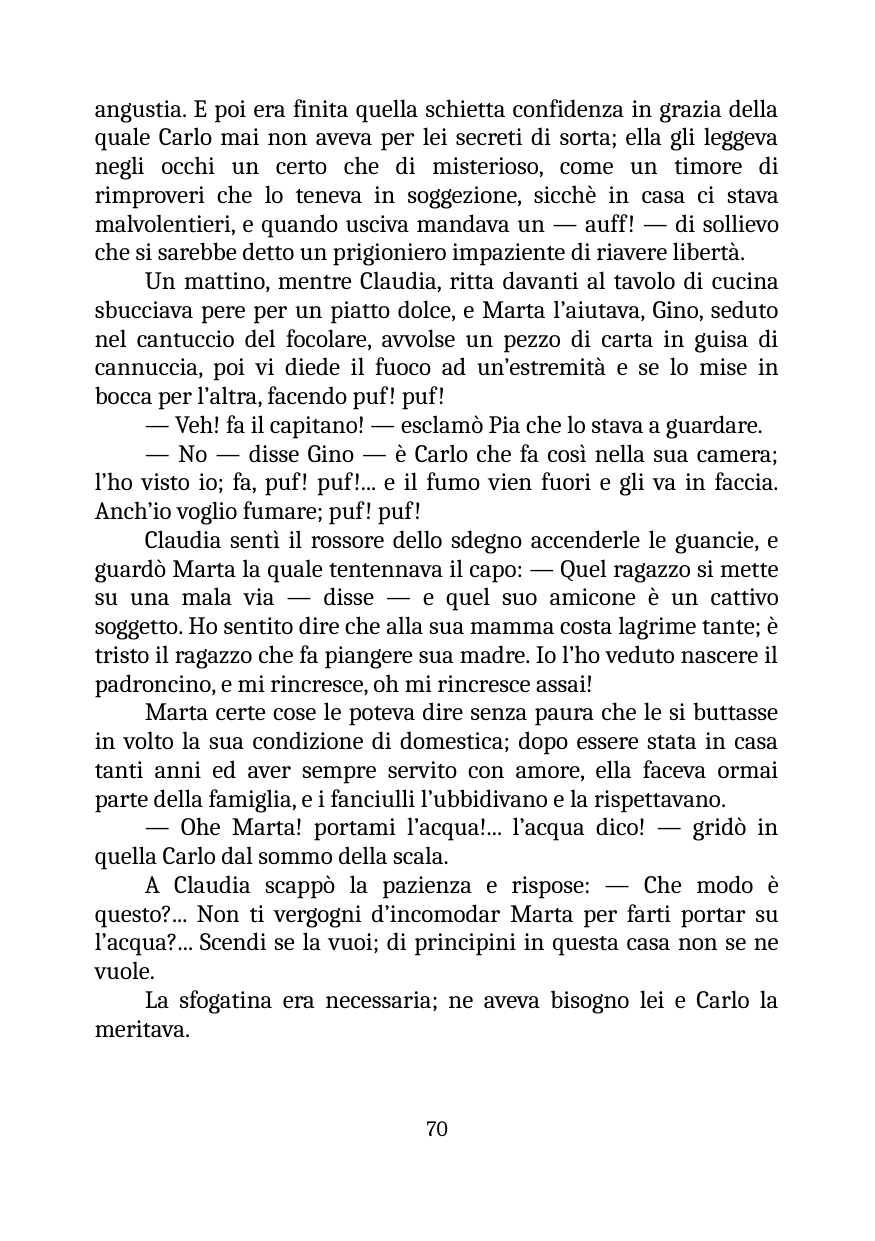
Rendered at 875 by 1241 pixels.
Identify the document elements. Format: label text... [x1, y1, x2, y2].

text Marta certe cose le poteva dire senza paura che le si buttasse in volto la sua condizione di domestica; dopo essere stata in casa tanti anni ed aver sempre servito con amore, ella faceva ormai parte della famiglia, e i fanciulli l’ubbidivano e la rispettavano. [94, 698, 779, 813]
text La sfogatina era necessaria; ne aveva bisogno lei e Carlo la meritava. [94, 986, 779, 1043]
text — Veh! fa il capitano! — esclamò Pia che lo stava a guardare. [94, 411, 779, 439]
text Un mattino, mentre Claudia, ritta davanti al tavolo di cucina sbucciava pere per un piatto dolce, e Marta l’aiutava, Gino, seduto nel cantuccio del focolare, avvolse un pezzo di carta in guisa di cannuccia, poi vi diede il fuoco ad un’estremità e se lo mise in bocca per l’altra, facendo puf! puf! [94, 267, 779, 411]
text Claudia sentì il rossore dello sdegno accenderle le guancie, e guardò Marta la quale tentennava il capo: — Quel ragazzo si mette su una mala via — disse — e quel suo amicone è un cattivo soggetto. Ho sentito dire che alla sua mamma costa lagrime tante; è tristo il ragazzo che fa piangere sua madre. Io l’ho veduto nascere il padroncino, e mi rincresce, oh mi rincresce assai! [94, 526, 779, 698]
text angustia. E poi era finita quella schietta confidenza in grazia della quale Carlo mai non aveva per lei secreti di sorta; ella gli leggeva negli occhi un certo che di misterioso, come un timore di rimproveri che lo teneva in soggezione, sicchè in casa ci stava malvolentieri, e quando usciva mandava un — auff! — di sollievo che si sarebbe detto un prigioniero impaziente di riavere libertà. [94, 94, 779, 267]
text — No — disse Gino — è Carlo che fa così nella sua camera; l’ho visto io; fa, puf! puf!... e il fumo vien fuori e gli va in faccia. Anch’io voglio fumare; puf! puf! [94, 439, 779, 526]
text A Claudia scappò la pazienza e rispose: — Che modo è questo?... Non ti vergogni d’incomodar Marta per farti portar su l’acqua?... Scendi se la vuoi; di principini in questa casa non se ne vuole. [94, 871, 779, 986]
text — Ohe Marta! portami l’acqua!... l’acqua dico! — gridò in quella Carlo dal sommo della scala. [94, 813, 779, 871]
